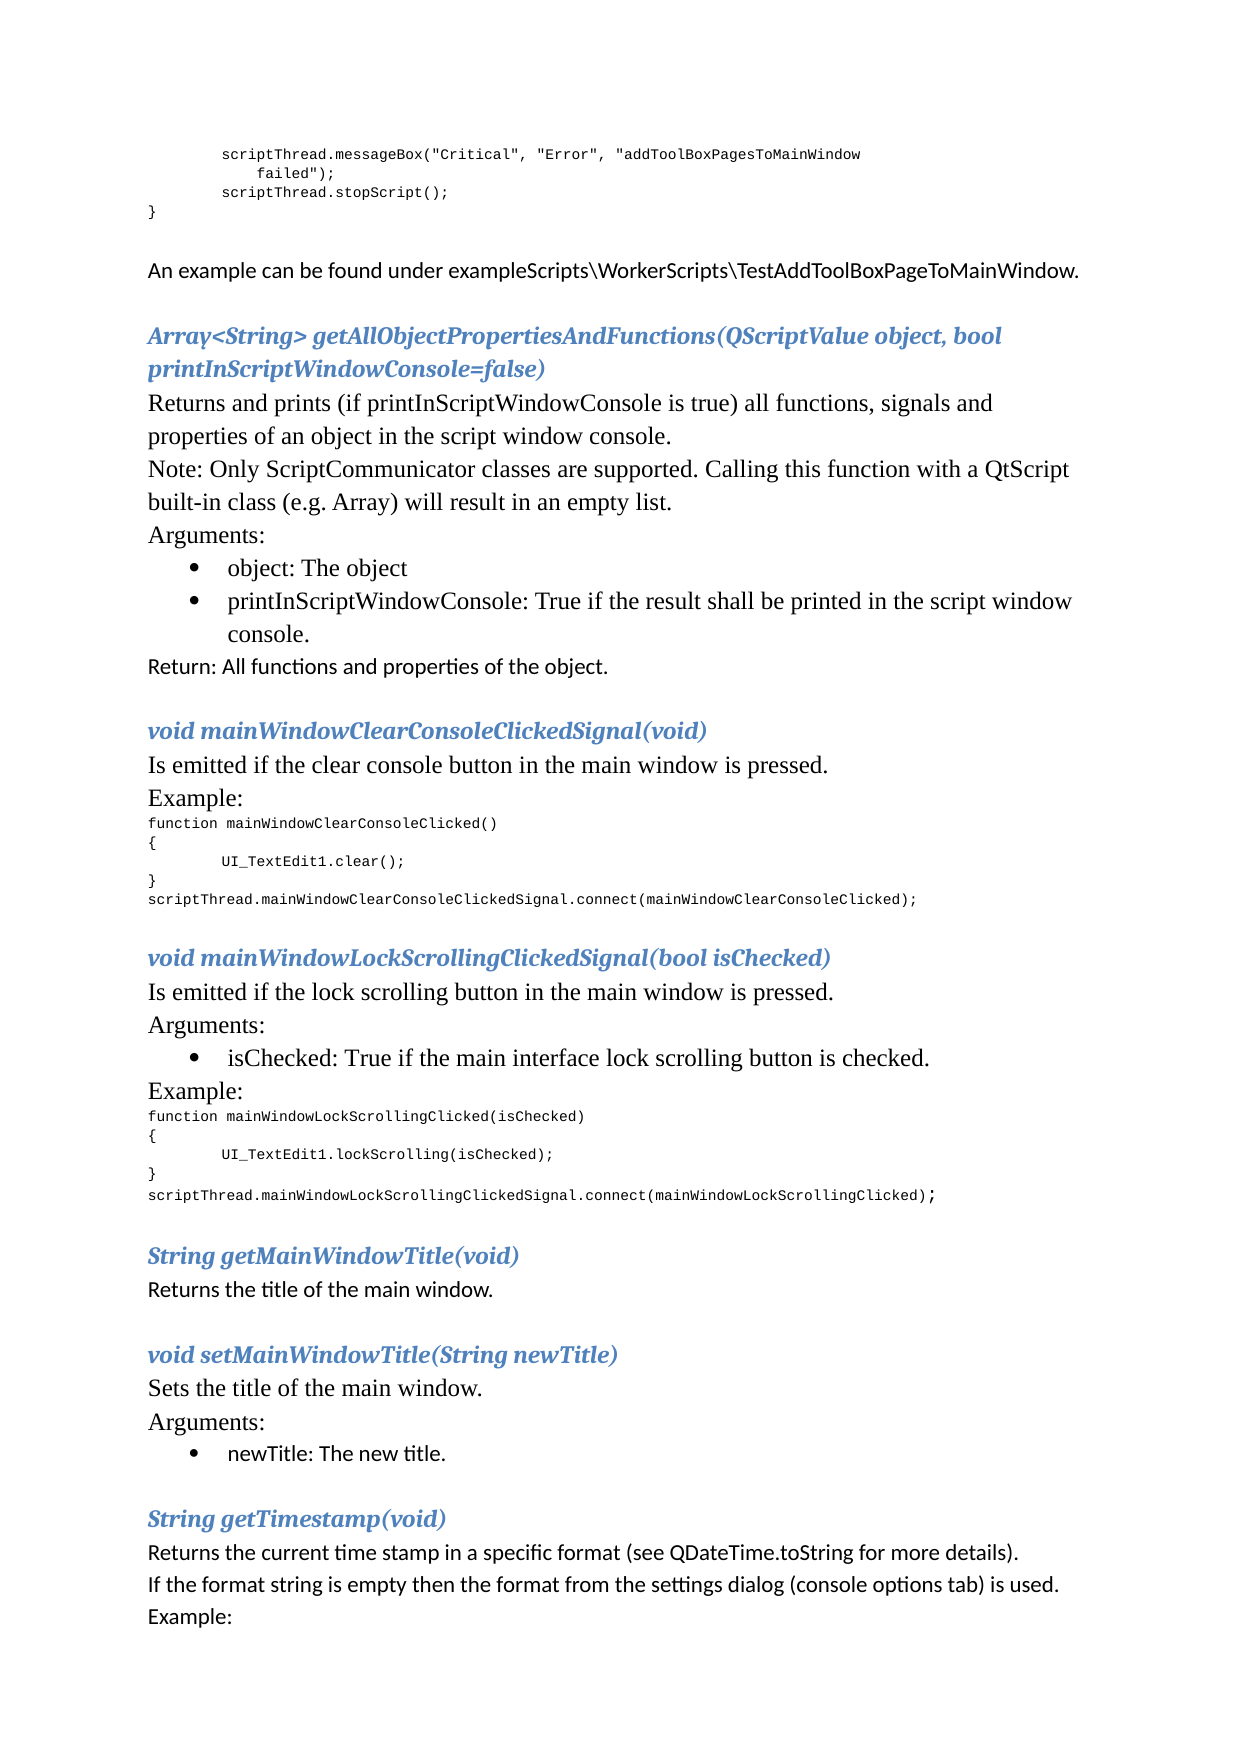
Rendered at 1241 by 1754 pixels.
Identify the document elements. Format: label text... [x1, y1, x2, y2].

text } [148, 873, 1093, 889]
text scriptThread.stopScript(); [148, 186, 1093, 202]
text Example: [148, 783, 1093, 812]
text Return: All functions and properties of the object. [148, 652, 1093, 680]
subtitle void setMainWindowTitle(String newTitle) [148, 1341, 1093, 1369]
text Returns and prints (if printInScriptWindowConsole is true) all functions, signals and properties of an object in the script window console. [148, 388, 1093, 449]
text { [148, 1128, 1093, 1144]
text UI_TextEdit1.clear(); [148, 854, 1093, 871]
text Example: [148, 1602, 1093, 1630]
text scriptThread.mainWindowLockScrollingClickedSignal.connect(mainWindowLockScrollingClicked); [148, 1185, 1093, 1206]
text Arguments: [148, 1407, 1093, 1435]
list object: The object [190, 553, 1093, 582]
list isChecked: True if the main interface lock scrolling button is checked. [190, 1043, 1093, 1072]
subtitle void mainWindowLockScrollingClickedSignal(bool isChecked) [148, 944, 1093, 973]
text An example can be found under exampleScripts\WorkerScripts\TestAddToolBoxPageToMainWindow. [148, 256, 1093, 284]
text scriptThread.messageBox("Critical", "Error", "addToolBoxPagesToMainWindow failed"); [148, 148, 1093, 183]
subtitle String getMainWindowTitle(void) [148, 1242, 1093, 1271]
text Returns the current time stamp in a specific format (see QDateTime.toString for more details). [148, 1538, 1093, 1566]
text Arguments: [148, 1010, 1093, 1039]
text Example: [148, 1076, 1093, 1105]
text Arguments: [148, 520, 1093, 548]
subtitle Array<String> getAllObjectPropertiesAndFunctions(QScriptValue object, bool printInScriptWindowConsole=false) [148, 322, 1093, 383]
text Is emitted if the clear console button in the main window is pressed. [148, 750, 1093, 779]
text If the format string is empty then the format from the settings dialog (console options tab) is used. [148, 1570, 1093, 1598]
text function mainWindowClearConsoleClicked() [148, 816, 1093, 833]
text } [148, 1166, 1093, 1182]
text Note: Only ScriptCommunicator classes are supported. Calling this function with a QtScript built-in class (e.g. Array) will result in an empty list. [148, 454, 1093, 516]
subtitle void mainWindowClearConsoleClickedSignal(void) [148, 717, 1093, 746]
text Is emitted if the lock scrolling button in the main window is pressed. [148, 977, 1093, 1006]
text UI_TextEdit1.lockScrolling(isChecked); [148, 1147, 1093, 1163]
text { [148, 835, 1093, 852]
text Sets the title of the main window. [148, 1373, 1093, 1402]
list newTitle: The new title. [190, 1439, 1093, 1468]
subtitle String getTimestamp(void) [148, 1505, 1093, 1533]
text function mainWindowLockScrollingClicked(isChecked) [148, 1109, 1093, 1126]
list printInScriptWindowConsole: True if the result shall be printed in the script window console. [190, 586, 1093, 648]
text Returns the title of the main window. [148, 1275, 1093, 1303]
text } [148, 204, 1093, 221]
text scriptThread.mainWindowClearConsoleClickedSignal.connect(mainWindowClearConsoleClicked); [148, 892, 1093, 908]
